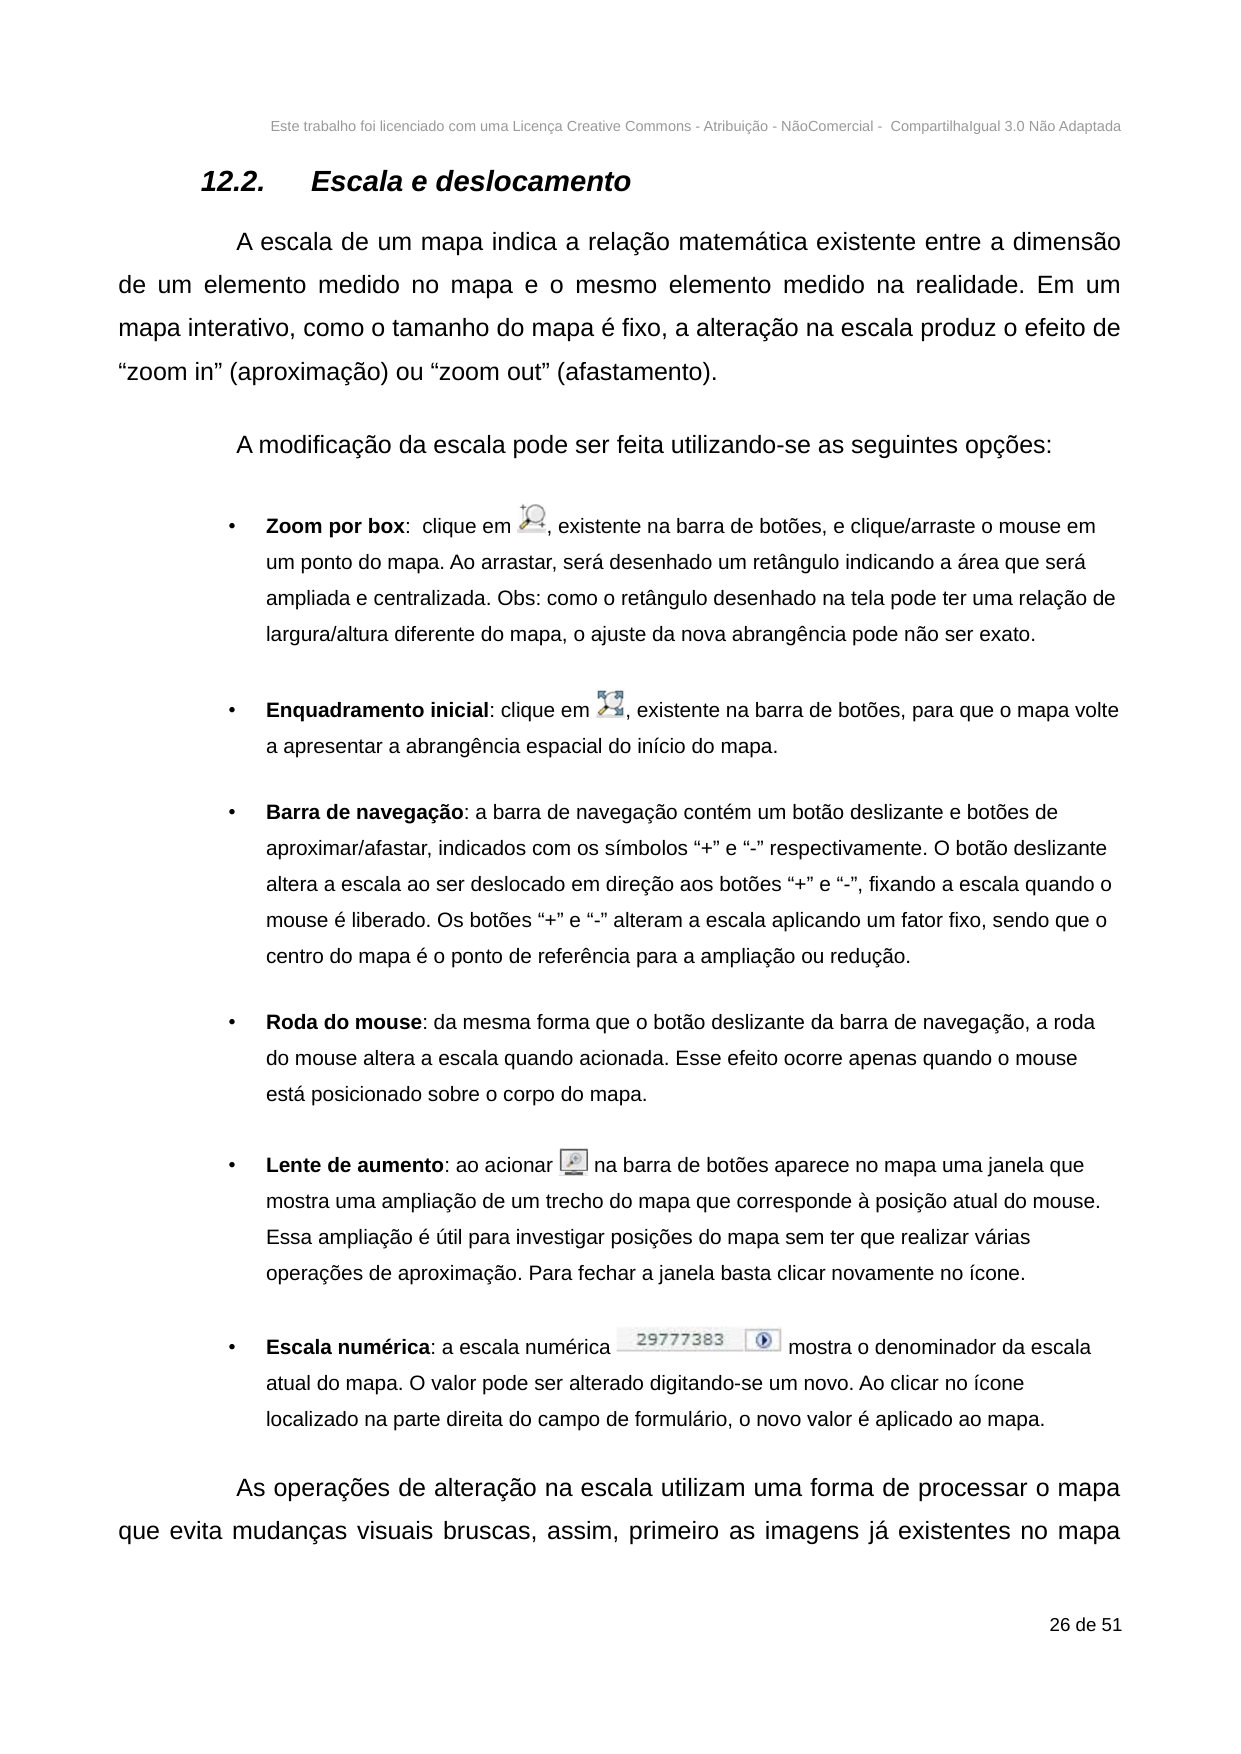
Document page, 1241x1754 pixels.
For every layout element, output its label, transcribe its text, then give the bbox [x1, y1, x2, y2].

list Enquadramento inicial: clique em , existente na barra de botões, para que o mapa volte a apresentar a abrangência espacial do início do mapa. [228, 688, 1122, 758]
text A modificação da escala pode ser feita utilizando-se as seguintes opções: [118, 430, 1122, 458]
picture [517, 503, 547, 534]
text A escala de um mapa indica a relação matemática existente entre a dimensão de um elemento medido no mapa e o mesmo elemento medido na realidade. Em um mapa interativo, como o tamanho do mapa é fixo, a alteração na escala produz o efeito de “zoom in” (aproximação) ou “zoom out” (afastamento). [118, 227, 1122, 385]
list Escala numérica: a escala numérica mostra o denominador da escala atual do mapa. O valor pode ser alterado digitando-se um novo. Ao clicar no ícone localizado na parte direita do campo de formulário, o novo valor é aplicado ao mapa. [228, 1326, 1122, 1431]
list Roda do mouse: da mesma forma que o botão deslizante da barra de navegação, a roda do mouse altera a escala quando acionada. Esse efeito ocorre apenas quando o mouse está posicionado sobre o corpo do mapa. [228, 1010, 1122, 1106]
picture [558, 1148, 589, 1176]
picture [616, 1326, 783, 1355]
list Lente de aumento: ao acionar na barra de botões aparece no mapa uma janela que mostra uma ampliação de um trecho do mapa que corresponde à posição atual do mouse. Essa ampliação é útil para investigar posições do mapa sem ter que realizar várias operações de aproximação. Para fechar a janela basta clicar novamente no ícone. [228, 1148, 1122, 1284]
picture [595, 688, 625, 718]
list Barra de navegação: a barra de navegação contém um botão deslizante e botões de aproximar/afastar, indicados com os símbolos “+” e “-” respectivamente. O botão deslizante altera a escala ao ser deslocado em direção aos botões “+” e “-”, fixando a escala quando o mouse é liberado. Os botões “+” e “-” alteram a escala aplicando um fator fixo, sendo que o centro do mapa é o ponto de referência para a ampliação ou redução. [228, 800, 1122, 968]
list Zoom por box: clique em , existente na barra de botões, e clique/arraste o mouse em um ponto do mapa. Ao arrastar, será desenhado um retângulo indicando a área que será ampliada e centralizada. Obs: como o retângulo desenhado na tela pode ter uma relação de largura/altura diferente do mapa, o ajuste da nova abrangência pode não ser exato. [228, 503, 1122, 646]
subtitle Escala e deslocamento [163, 164, 1077, 198]
text As operações de alteração na escala utilizam uma forma de processar o mapa que evita mudanças visuais bruscas, assim, primeiro as imagens já existentes no mapa [118, 1473, 1122, 1545]
